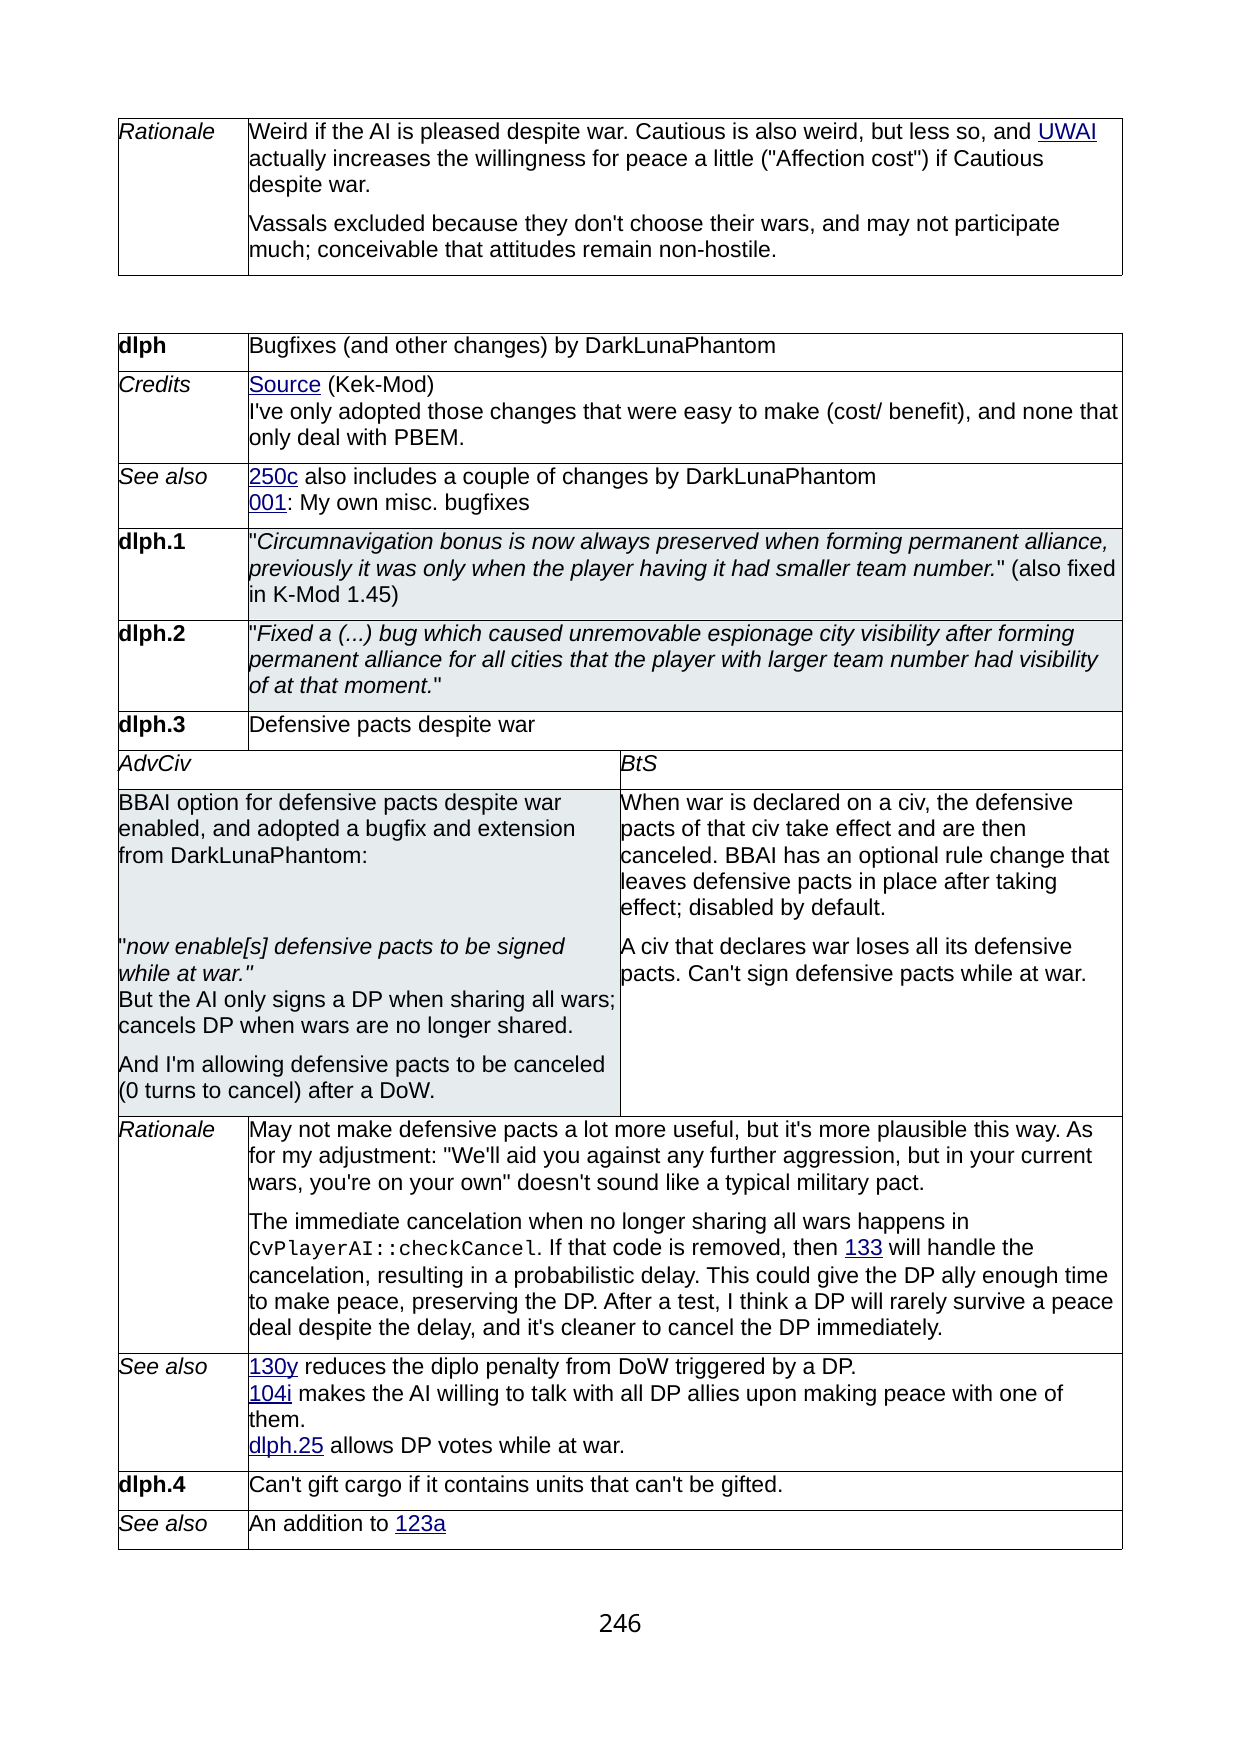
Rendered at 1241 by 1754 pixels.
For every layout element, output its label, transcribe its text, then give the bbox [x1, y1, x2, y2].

table_cell Source (Kek-Mod) I've only adopted those changes that were easy to make (cost/ benefit), and none that only deal with PBEM. [249, 372, 1122, 463]
table_cell See also [119, 464, 248, 528]
table_cell BBAI option for defensive pacts despite war enabled, and adopted a bugfix and extension from DarkLunaPhantom: "now enable[s] defensive pacts to be signed while at war." But the AI only signs a DP when sharing all wars; cancels DP when wars are no longer shared. And I'm allowing defensive pacts to be canceled (0 turns to cancel) after a DoW. [119, 790, 620, 1116]
table_cell 250c also includes a couple of changes by DarkLunaPhantom 001: My own misc. bugfixes [249, 464, 1122, 528]
table_cell "Circumnavigation bonus is now always preserved when forming permanent alliance, previously it was only when the player having it had smaller team number." (also fixed in K-Mod 1.45) [249, 529, 1122, 619]
table_cell See also [119, 1511, 248, 1549]
table_cell 130y reduces the diplo penalty from DoW triggered by a DP. 104i makes the AI willing to talk with all DP allies upon making peace with one of them. dlph.25 allows DP votes while at war. [249, 1354, 1122, 1471]
table_header dlph [119, 334, 248, 371]
table_header Bugfixes (and other changes) by DarkLunaPhantom [249, 334, 1122, 371]
table_cell BtS [621, 751, 1122, 789]
table_cell When war is declared on a civ, the defensive pacts of that civ take effect and are then canceled. BBAI has an optional rule change that leaves defensive pacts in place after taking effect; disabled by default. A civ that declares war loses all its defensive pacts. Can't sign defensive pacts while at war. [621, 790, 1122, 1116]
table_cell Rationale [119, 119, 248, 275]
table_cell Defensive pacts despite war [249, 712, 1122, 750]
table_cell AdvCiv [119, 751, 620, 789]
table_cell May not make defensive pacts a lot more useful, but it's more plausible this way. As for my adjustment: "We'll aid you against any further aggression, but in your current wars, you're on your own" doesn't sound like a typical military pact. The immediate cancelation when no longer sharing all wars happens in CvPlayerAI::checkCancel. If that code is removed, then 133 will handle the cancelation, resulting in a probabilistic delay. This could give the DP ally enough time to make peace, preserving the DP. After a test, I think a DP will rarely survive a peace deal despite the delay, and it's cleaner to cancel the DP immediately. [249, 1117, 1122, 1353]
table_cell "Fixed a (...) bug which caused unremovable espionage city visibility after forming permanent alliance for all cities that the player with larger team number had visibility of at that moment." [249, 621, 1122, 711]
table_cell An addition to 123a [249, 1511, 1122, 1549]
table_cell Can't gift cargo if it contains units that can't be gifted. [249, 1472, 1122, 1510]
table_cell dlph.1 [119, 529, 248, 619]
table_cell See also [119, 1354, 248, 1471]
table_cell dlph.4 [119, 1472, 248, 1510]
table_cell dlph.2 [119, 621, 248, 711]
table_cell Credits [119, 372, 248, 463]
table_cell Rationale [119, 1117, 248, 1353]
table_cell Weird if the AI is pleased despite war. Cautious is also weird, but less so, and UWAI actually increases the willingness for peace a little ("Affection cost") if Cautious despite war. Vassals excluded because they don't choose their wars, and may not participate much; conceivable that attitudes remain non-hostile. [249, 119, 1122, 275]
table_cell dlph.3 [119, 712, 248, 750]
